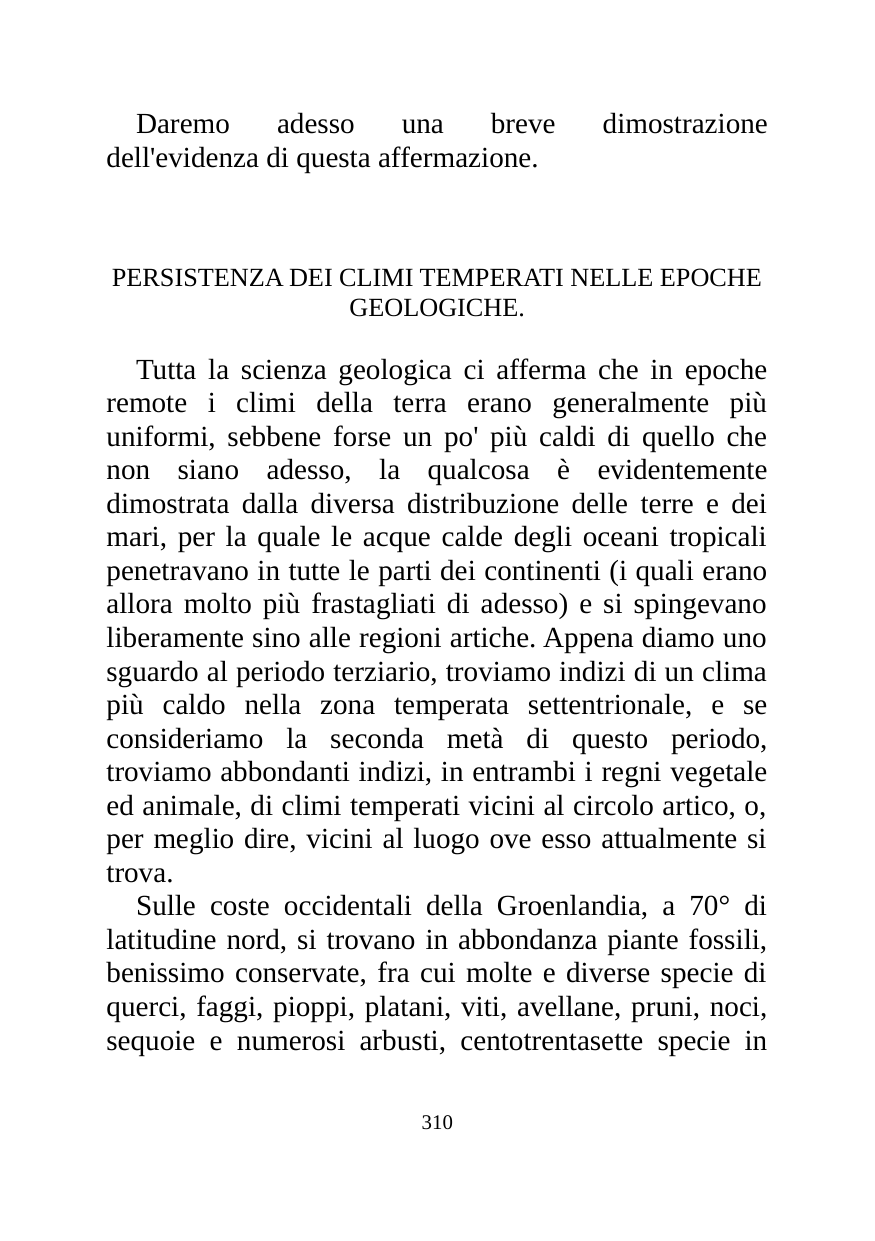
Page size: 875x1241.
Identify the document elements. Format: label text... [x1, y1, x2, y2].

text Daremo adesso una breve dimostrazione dell'evidenza di questa affermazione. [106, 106, 768, 173]
text Sulle coste occidentali della Groenlandia, a 70° di latitudine nord, si trovano in abbondanza piante fossili, benissimo conservate, fra cui molte e diverse specie di querci, faggi, pioppi, platani, viti, avellane, pruni, noci, sequoie e numerosi arbusti, centotrentasette specie in [106, 888, 768, 1056]
text Tutta la scienza geologica ci afferma che in epoche remote i climi della terra erano generalmente più uniformi, sebbene forse un po' più caldi di quello che non siano adesso, la qualcosa è evidentemente dimostrata dalla diversa distribuzione delle terre e dei mari, per la quale le acque calde degli oceani tropicali penetravano in tutte le parti dei continenti (i quali erano allora molto più frastagliati di adesso) e si spingevano liberamente sino alle regioni artiche. Appena diamo uno sguardo al periodo terziario, troviamo indizi di un clima più caldo nella zona temperata settentrionale, e se consideriamo la seconda metà di questo periodo, troviamo abbondanti indizi, in entrambi i regni vegetale ed animale, di climi temperati vicini al circolo artico, o, per meglio dire, vicini al luogo ove esso attualmente si trova. [106, 352, 768, 888]
subtitle PERSISTENZA DEI CLIMI TEMPERATI NELLE EPOCHE GEOLOGICHE. [106, 262, 768, 322]
